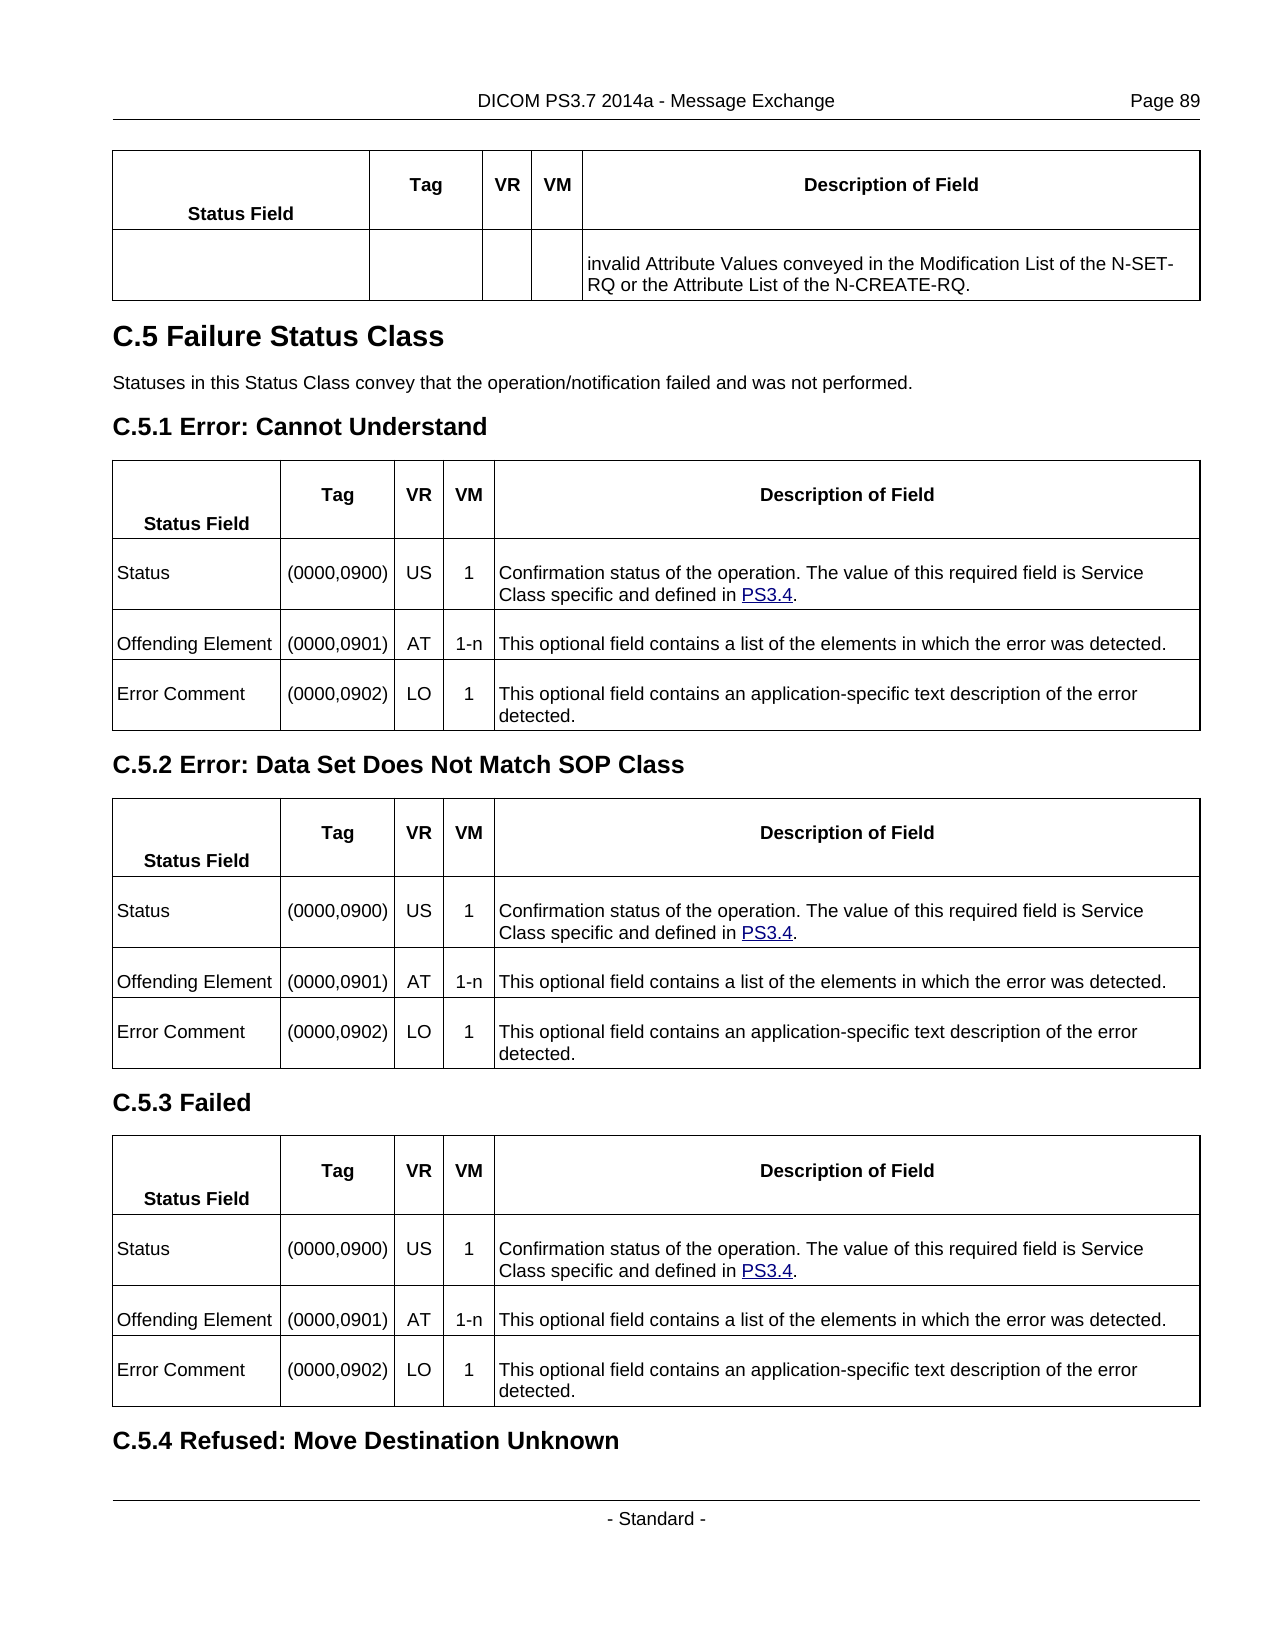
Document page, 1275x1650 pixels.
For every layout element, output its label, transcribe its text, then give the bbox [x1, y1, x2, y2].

text C.5.1 Error: Cannot Understand [112, 412, 1200, 441]
table_cell (0000,0902) [281, 998, 394, 1068]
table_cell AT [395, 610, 443, 659]
table_cell (0000,0902) [281, 660, 394, 730]
table_cell This optional field contains an application-specific text description of the error detected. [495, 660, 1199, 730]
table_cell 1-n [444, 948, 494, 997]
table_cell (0000,0900) [281, 877, 394, 947]
table_cell - [532, 230, 582, 300]
table_header Tag [281, 461, 394, 538]
table_header VR [395, 461, 443, 538]
table_cell Status [113, 877, 280, 947]
table_cell US [395, 1215, 443, 1285]
table_cell This optional field contains a list of the elements in which the error was detected. [495, 610, 1199, 659]
table_cell LO [395, 660, 443, 730]
table_cell LO [395, 998, 443, 1068]
table_cell Confirmation status of the operation. The value of this required field is Service Class specific and defined in PS3.4. [495, 539, 1199, 609]
table_header VR [483, 151, 531, 228]
table_header VR [395, 1136, 443, 1214]
table_header Description of Field [495, 461, 1199, 538]
table_header Description of Field [583, 151, 1199, 228]
table_cell [370, 230, 482, 300]
text C.5 Failure Status Class [112, 319, 1200, 353]
table_cell 1 [444, 1215, 494, 1285]
table_cell (0000,0900) [281, 539, 394, 609]
table_cell AT [395, 948, 443, 997]
table_header VR [395, 799, 443, 876]
table_cell US [395, 539, 443, 609]
table_cell This optional field contains an application-specific text description of the error detected. [495, 1336, 1199, 1406]
table_header Tag [281, 1136, 394, 1214]
text Statuses in this Status Class convey that the operation/notification failed and was not performed. [112, 372, 1200, 393]
table_header VM [444, 1136, 494, 1214]
table_cell 1-n [444, 610, 494, 659]
table_cell US [395, 877, 443, 947]
table_header Tag [370, 151, 482, 228]
table_cell 1 [444, 998, 494, 1068]
text C.5.2 Error: Data Set Does Not Match SOP Class [112, 750, 1200, 779]
table_cell AT [395, 1286, 443, 1335]
table_cell This optional field contains an application-specific text description of the error detected. [495, 998, 1199, 1068]
table_cell 1 [444, 877, 494, 947]
table_header Status Field [113, 1136, 280, 1214]
table_cell Offending Element [113, 948, 280, 997]
table_header Status Field [113, 151, 369, 228]
table_cell (0000,0900) [281, 1215, 394, 1285]
table_cell 1 [444, 660, 494, 730]
table_header Tag [281, 799, 394, 876]
table_header VM [444, 461, 494, 538]
table_cell 1-n [444, 1286, 494, 1335]
table_cell Offending Element [113, 1286, 280, 1335]
table_cell Status [113, 539, 280, 609]
table_cell (0000,0902) [281, 1336, 394, 1406]
table_cell Error Comment [113, 660, 280, 730]
table_cell 1 [444, 539, 494, 609]
table_cell Error Comment [113, 998, 280, 1068]
table_cell (0000,0901) [281, 948, 394, 997]
table_cell 1 [444, 1336, 494, 1406]
table_cell Status [113, 1215, 280, 1285]
table_cell LO [395, 1336, 443, 1406]
table_cell [113, 230, 369, 300]
text C.5.4 Refused: Move Destination Unknown [112, 1426, 1200, 1454]
table_header VM [532, 151, 582, 228]
table_cell Error Comment [113, 1336, 280, 1406]
table_header Status Field [113, 461, 280, 538]
table_header VM [444, 799, 494, 876]
table_cell Confirmation status of the operation. The value of this required field is Service Class specific and defined in PS3.4. [495, 1215, 1199, 1285]
text C.5.3 Failed [112, 1088, 1200, 1117]
table_cell This optional field contains a list of the elements in which the error was detected. [495, 1286, 1199, 1335]
table_cell Offending Element [113, 610, 280, 659]
table_header Description of Field [495, 1136, 1199, 1214]
table_cell This optional field contains a list of the elements in which the error was detected. [495, 948, 1199, 997]
table_cell (0000,0901) [281, 610, 394, 659]
table_cell - [483, 230, 531, 300]
table_cell (0000,0901) [281, 1286, 394, 1335]
table_header Description of Field [495, 799, 1199, 876]
table_header Status Field [113, 799, 280, 876]
table_cell Confirmation status of the operation. The value of this required field is Service Class specific and defined in PS3.4. [495, 877, 1199, 947]
table_cell invalid Attribute Values conveyed in the Modification List of the N-SET-RQ or the Attribute List of the N-CREATE-RQ. [583, 230, 1199, 300]
